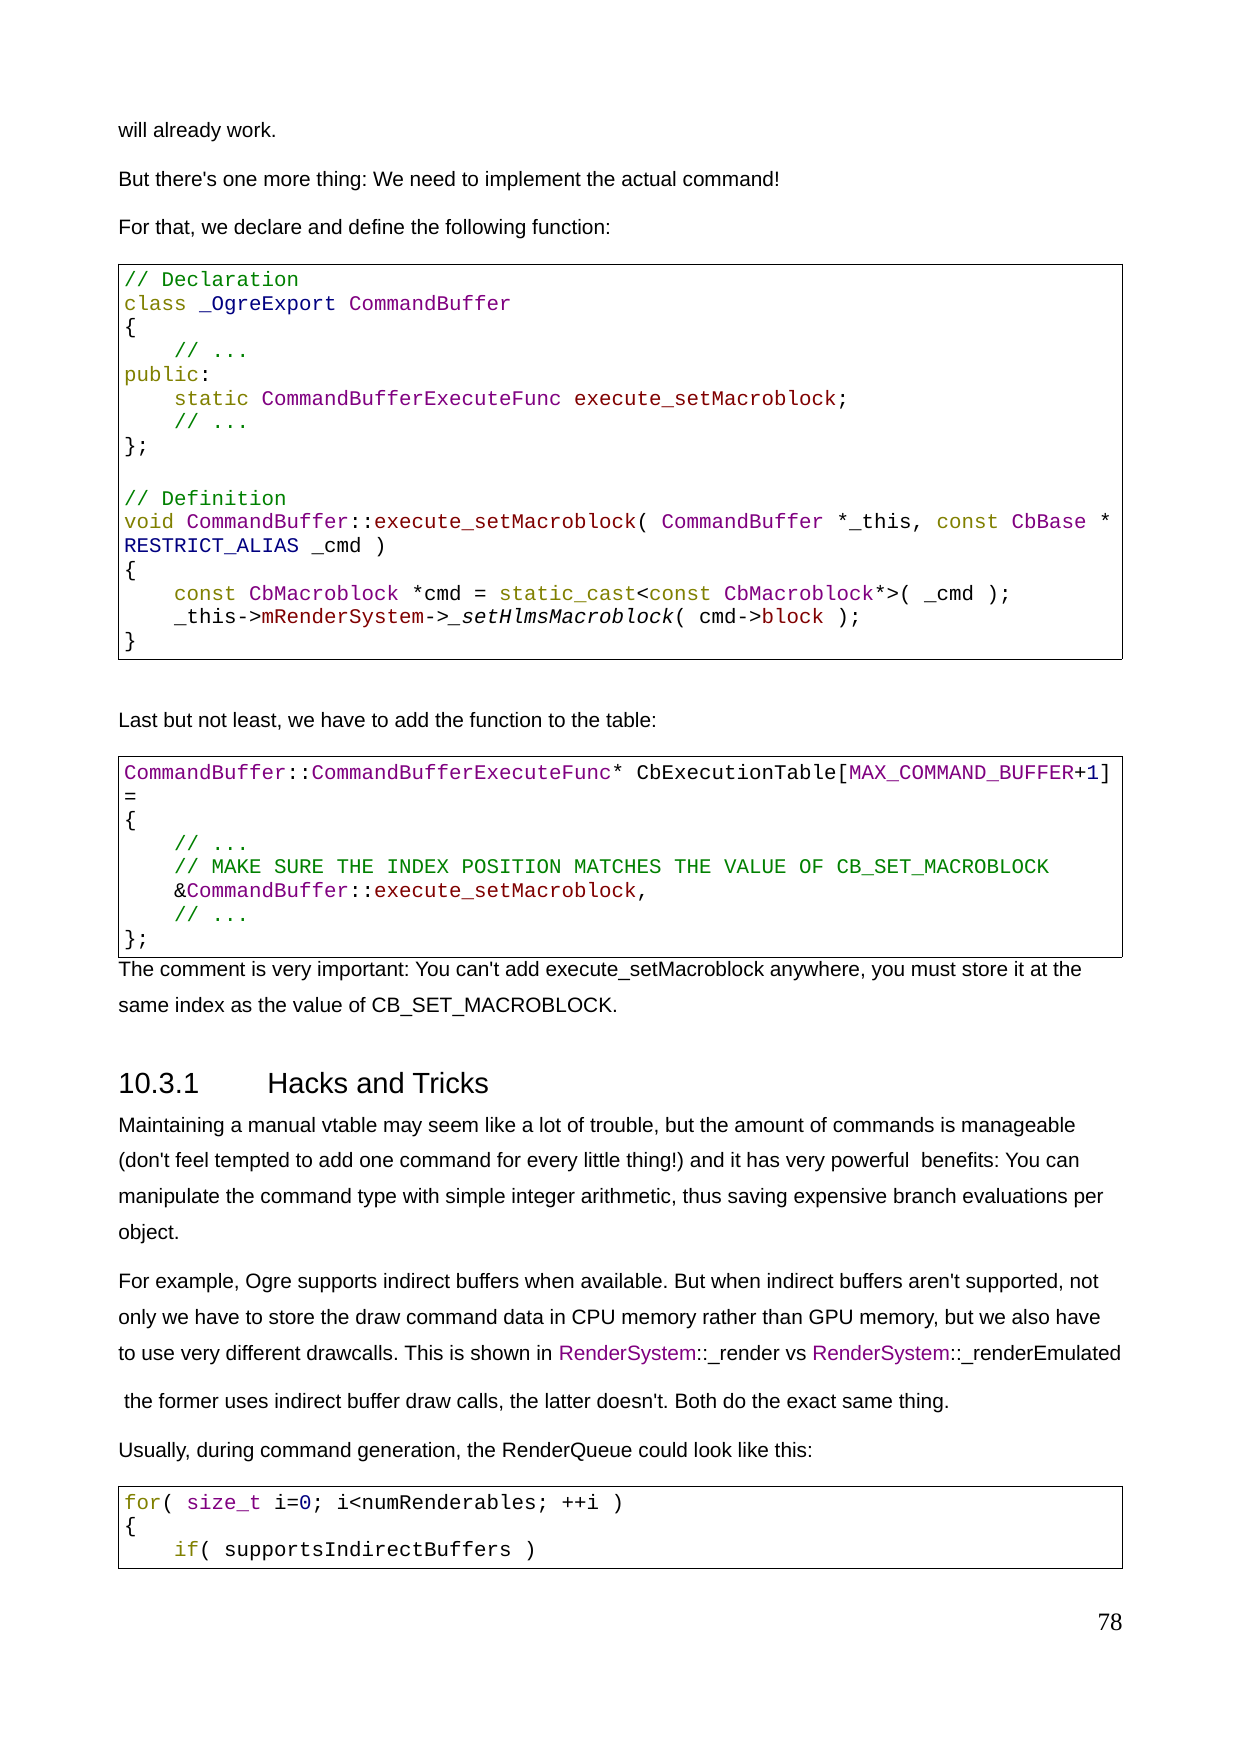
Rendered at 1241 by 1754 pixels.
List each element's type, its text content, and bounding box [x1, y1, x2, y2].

table_header for( size_t i=0; i<numRenderables; ++i ) { if( supportsIndirectBuffers ) [119, 1487, 1122, 1568]
text But there's one more thing: We need to implement the actual command! [118, 167, 1122, 191]
table_header CommandBuffer::CommandBufferExecuteFunc* CbExecutionTable[MAX_COMMAND_BUFFER+1] = { // ... // MAKE SURE THE INDEX POSITION MATCHES THE VALUE OF CB_SET_MACROBLOCK &CommandBuffer::execute_setMacroblock, // ... }; [119, 757, 1122, 957]
subtitle Hacks and Tricks [118, 1066, 1122, 1100]
text The comment is very important: You can't add execute_setMacroblock anywhere, you must store it at the same index as the value of CB_SET_MACROBLOCK. [118, 958, 1122, 1017]
text Last but not least, we have to add the function to the table: [118, 708, 1122, 732]
text For example, Ogre supports indirect buffers when available. But when indirect buffers aren't supported, not only we have to store the draw command data in CPU memory rather than GPU memory, but we also have to use very different drawcalls. This is shown in RenderSystem::_render vs RenderSystem::_renderEmulated [118, 1269, 1122, 1364]
text the former uses indirect buffer draw calls, the latter doesn't. Both do the exact same thing. [118, 1389, 1122, 1413]
text will already work. [118, 118, 1122, 142]
text For that, we declare and define the following function: [118, 215, 1122, 239]
text Maintaining a manual vtable may seem like a lot of trouble, but the amount of commands is manageable (don't feel tempted to add one command for every little thing!) and it has very powerful benefits: You can manipulate the command type with simple integer arithmetic, thus saving expensive branch evaluations per object. [118, 1112, 1122, 1244]
table_header // Declaration class _OgreExport CommandBuffer { // ... public: static CommandBufferExecuteFunc execute_setMacroblock; // ... }; // Definition void CommandBuffer::execute_setMacroblock( CommandBuffer *_this, const CbBase * RESTRICT_ALIAS _cmd ) { const CbMacroblock *cmd = static_cast<const CbMacroblock*>( _cmd ); _this->mRenderSystem->_setHlmsMacroblock( cmd->block ); } [119, 265, 1122, 659]
text Usually, during command generation, the RenderQueue could look like this: [118, 1437, 1122, 1461]
